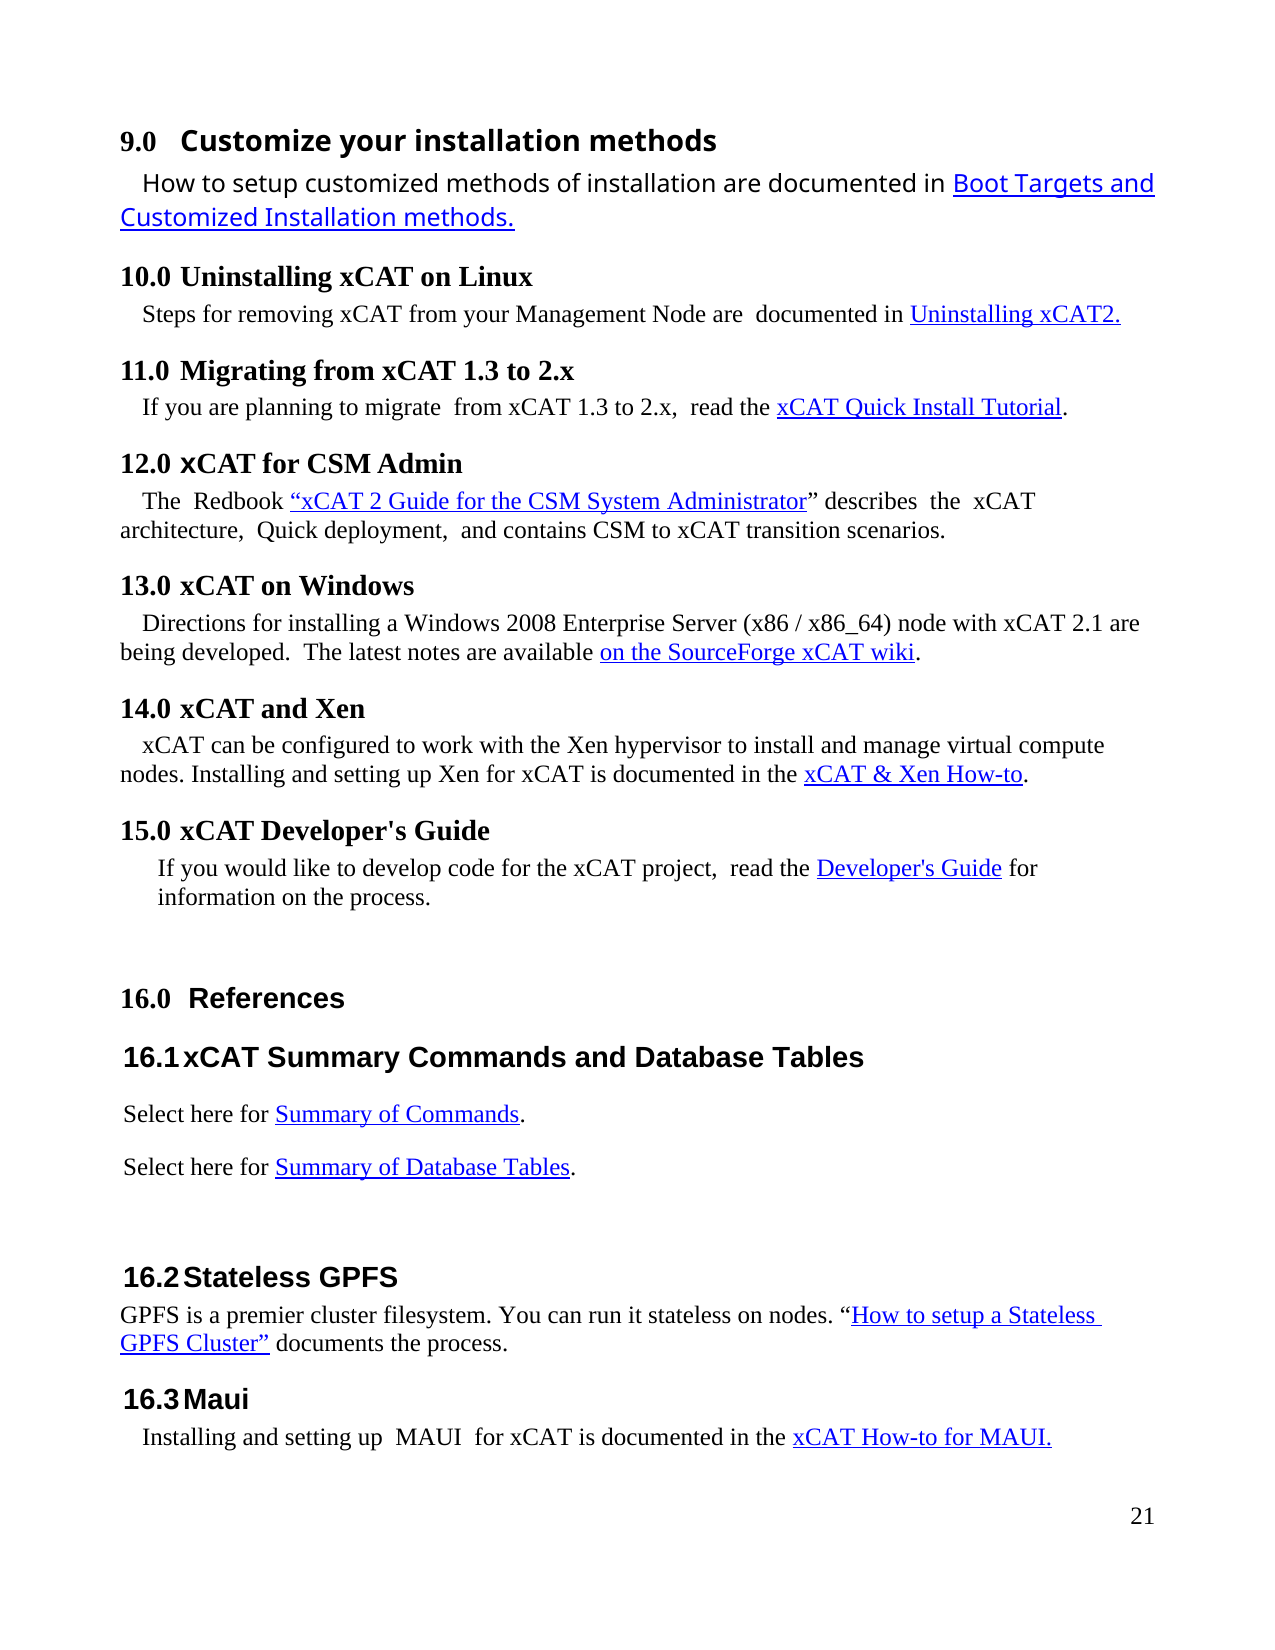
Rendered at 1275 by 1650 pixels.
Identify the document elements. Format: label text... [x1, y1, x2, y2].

subtitle References [120, 981, 1155, 1015]
subtitle Maui [123, 1382, 1155, 1416]
subtitle xCAT and Xen [120, 691, 1155, 724]
text If you would like to develop code for the xCAT project, read the Developer's Guide for information on the process. [157, 853, 1155, 910]
text Directions for installing a Windows 2008 Enterprise Server (x86 / x86_64) node with xCAT 2.1 are being developed. The latest notes are available on the SourceForge xCAT wiki. [120, 608, 1155, 666]
subtitle Uninstalling xCAT on Linux [120, 259, 1155, 293]
subtitle xCAT Developer's Guide [120, 813, 1155, 847]
text How to setup customized methods of installation are documented in Boot Targets and Customized Installation methods. [120, 166, 1155, 234]
text Installing and setting up MAUI for xCAT is documented in the xCAT How-to for MAUI. [120, 1422, 1155, 1451]
subtitle Customize your installation methods [120, 120, 1155, 160]
subtitle xCAT on Windows [120, 568, 1155, 602]
text The Redbook “xCAT 2 Guide for the CSM System Administrator” describes the xCAT architecture, Quick deployment, and contains CSM to xCAT transition scenarios. [120, 486, 1155, 543]
text xCAT can be configured to work with the Xen hypervisor to install and manage virtual compute nodes. Installing and setting up Xen for xCAT is documented in the xCAT & Xen How-to. [120, 731, 1155, 788]
subtitle xCAT for CSM Admin [120, 446, 1155, 480]
text Steps for removing xCAT from your Management Node are documented in Uninstalling xCAT2. [120, 299, 1155, 328]
text Select here for Summary of Commands. [123, 1099, 1155, 1127]
subtitle Migrating from xCAT 1.3 to 2.x [120, 353, 1155, 386]
text If you are planning to migrate from xCAT 1.3 to 2.x, read the xCAT Quick Install Tutorial. [120, 392, 1155, 421]
text GPFS is a premier cluster filesystem. You can run it stateless on nodes. “How to setup a Stateless GPFS Cluster” documents the process. [120, 1300, 1155, 1357]
text Select here for Summary of Database Tables. [123, 1152, 1155, 1181]
subtitle xCAT Summary Commands and Database Tables [123, 1040, 1155, 1074]
subtitle Stateless GPFS [123, 1260, 1155, 1293]
